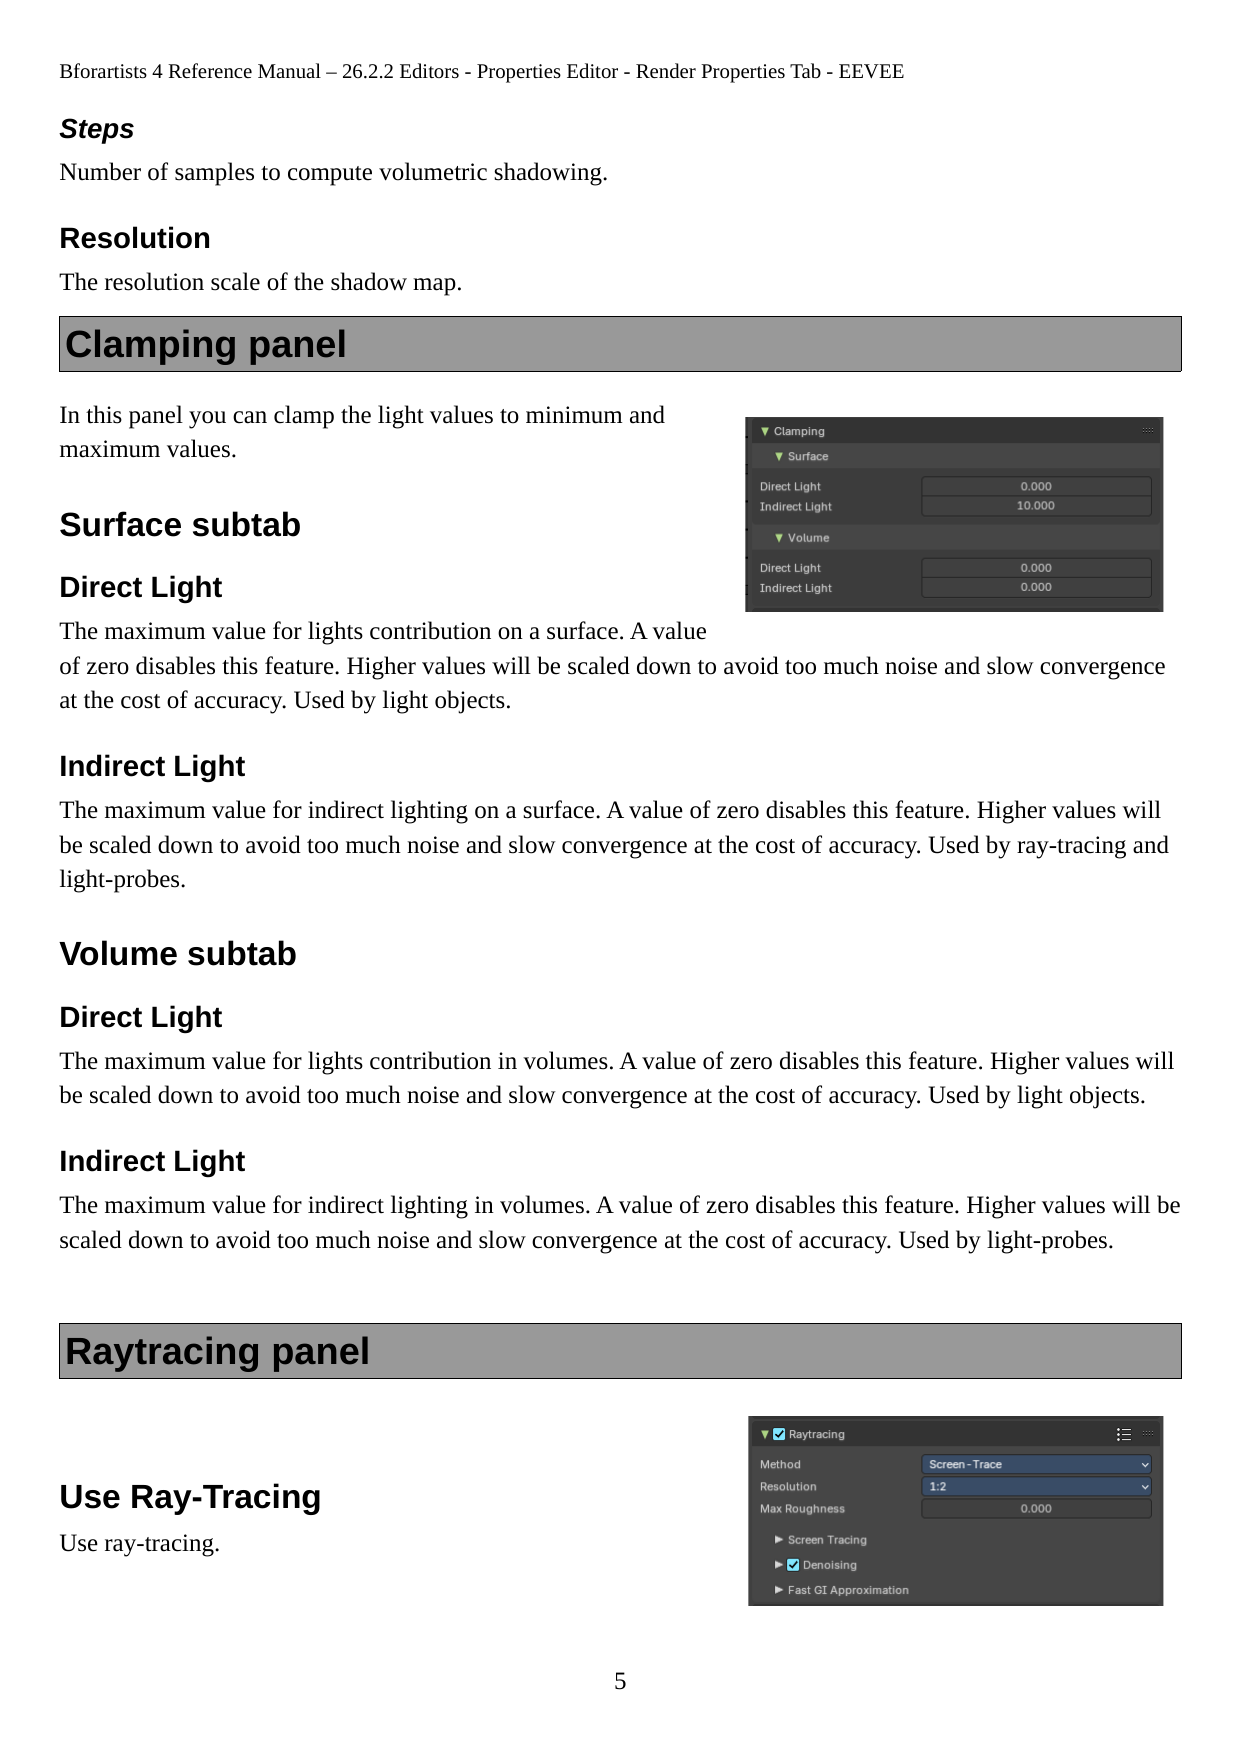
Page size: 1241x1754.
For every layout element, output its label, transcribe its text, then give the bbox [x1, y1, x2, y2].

subtitle Steps [59, 113, 1181, 144]
subtitle Resolution [59, 221, 1181, 254]
text The resolution scale of the shadow map. [59, 267, 1181, 296]
text [1164, 1528, 1181, 1557]
text Use ray-tracing. [59, 1528, 748, 1557]
text The maximum value for indirect lighting in volumes. A value of zero disables this feature. Higher values will be scaled down to avoid too much noise and slow convergence at the cost of accuracy. Used by light-probes. [59, 1190, 1181, 1254]
text The maximum value for lights contribution in volumes. A value of zero disables this feature. Higher values will be scaled down to avoid too much noise and slow convergence at the cost of accuracy. Used by light objects. [59, 1046, 1181, 1109]
subtitle Surface subtab [59, 504, 745, 543]
picture [748, 1416, 1164, 1606]
subtitle [1164, 1477, 1181, 1516]
text The maximum value for lights contribution on a surface. A value of zero disables this feature. Higher values will be scaled down to avoid too much noise and slow convergence at the cost of accuracy. Used by light objects. [59, 616, 1181, 714]
subtitle Use Ray-Tracing [59, 1477, 748, 1516]
subtitle Indirect Light [59, 749, 1181, 783]
text In this panel you can clamp the light values to minimum and maximum values. [59, 400, 1181, 463]
table_header Raytracing panel [60, 1324, 1181, 1378]
text Number of samples to compute volumetric shadowing. [59, 157, 1181, 186]
subtitle Direct Light [59, 1000, 1181, 1033]
subtitle [1164, 570, 1181, 604]
subtitle [1164, 504, 1181, 543]
text The maximum value for indirect lighting on a surface. A value of zero disables this feature. Higher values will be scaled down to avoid too much noise and slow convergence at the cost of accuracy. Used by ray-tracing and light-probes. [59, 795, 1181, 893]
picture [745, 417, 1164, 612]
table_header Clamping panel [60, 317, 1181, 371]
subtitle Volume subtab [59, 934, 1181, 973]
subtitle Indirect Light [59, 1144, 1181, 1178]
subtitle Direct Light [59, 570, 745, 604]
